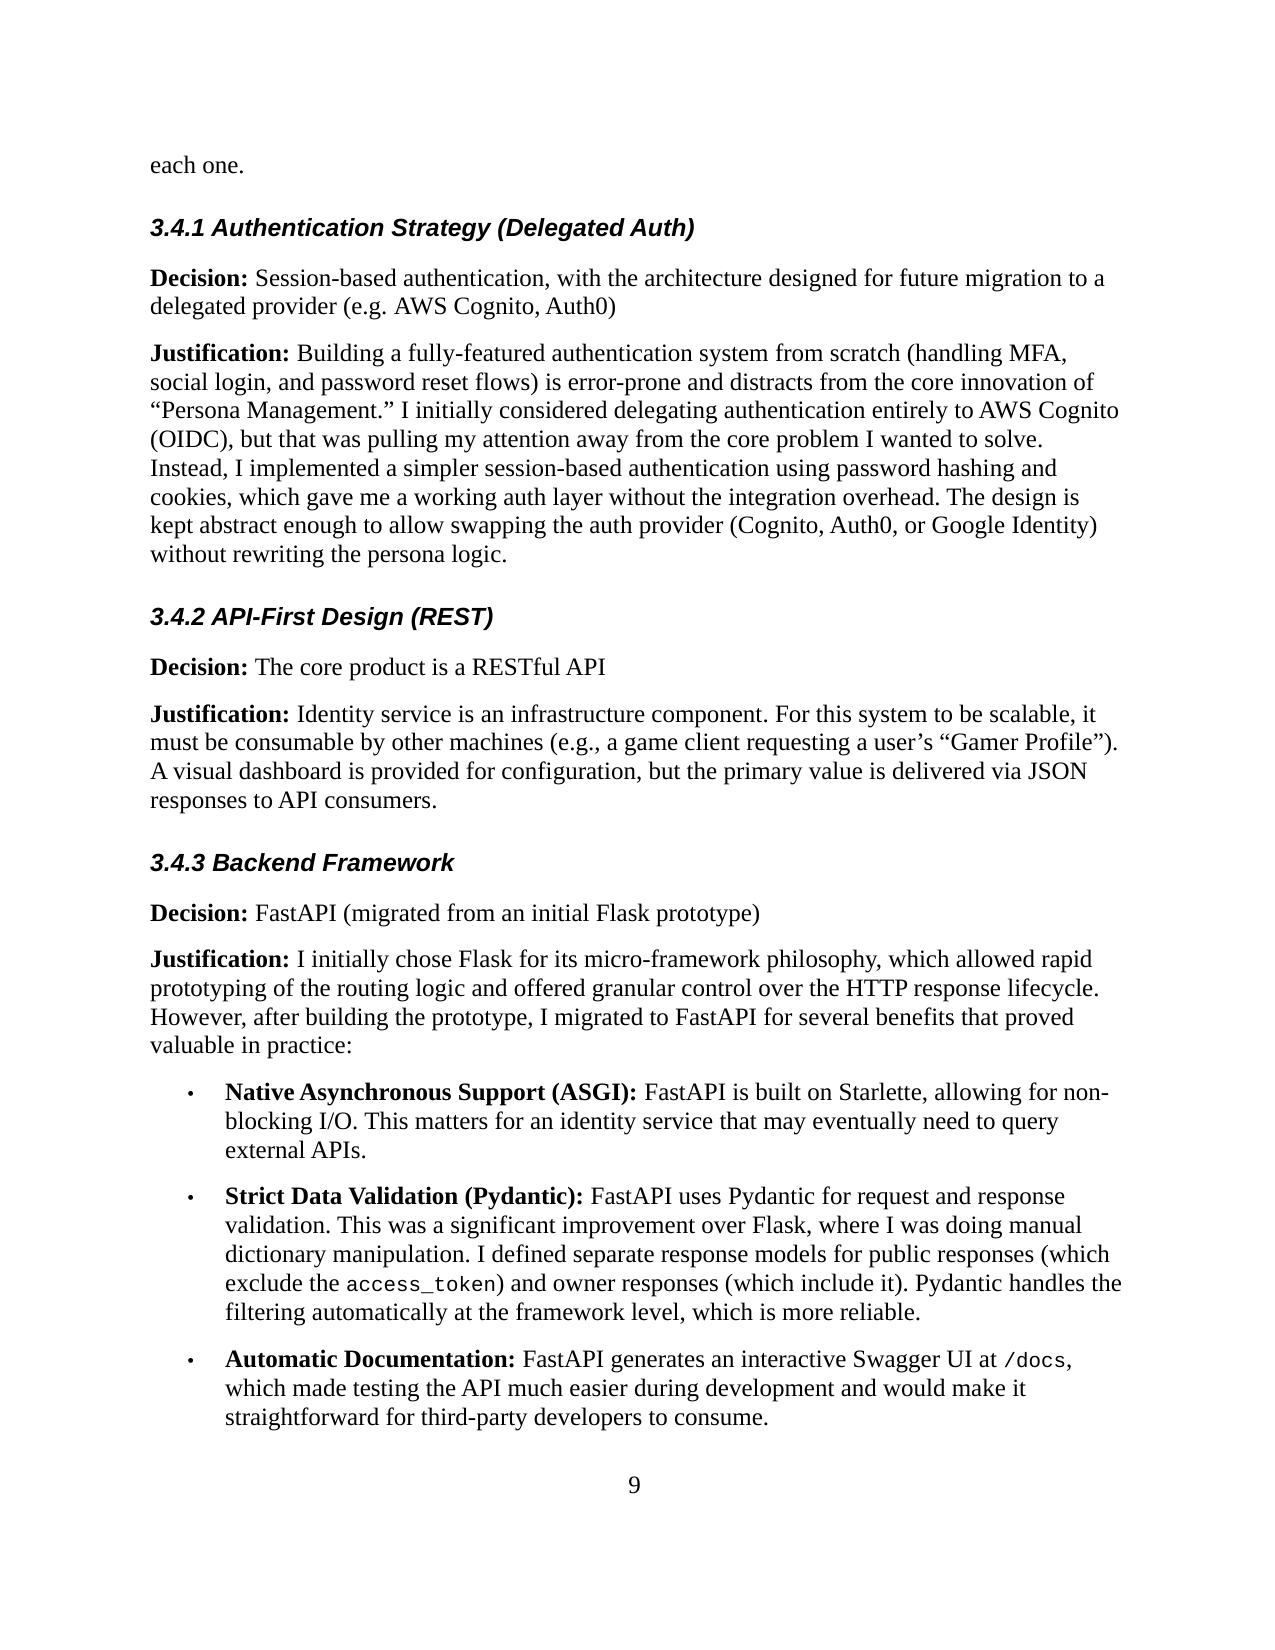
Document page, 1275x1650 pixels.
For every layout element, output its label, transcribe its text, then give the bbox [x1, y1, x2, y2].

list Strict Data Validation (Pydantic): FastAPI uses Pydantic for request and response validation. This was a significant improvement over Flask, where I was doing manual dictionary manipulation. I defined separate response models for public responses (which exclude the access_token) and owner responses (which include it). Pydantic handles the filtering automatically at the framework level, which is more reliable. [187, 1181, 1125, 1326]
subtitle 3.4.3 Backend Framework [150, 848, 1125, 876]
text Justification: Building a fully-featured authentication system from scratch (handling MFA, social login, and password reset flows) is error-prone and distracts from the core innovation of “Persona Management.” I initially considered delegating authentication entirely to AWS Cognito (OIDC), but that was pulling my attention away from the core problem I wanted to solve. Instead, I implemented a simpler session-based authentication using password hashing and cookies, which gave me a working auth layer without the integration overhead. The design is kept abstract enough to allow swapping the auth provider (Cognito, Auth0, or Google Identity) without rewriting the persona logic. [150, 338, 1125, 568]
text Decision: Session-based authentication, with the architecture designed for future migration to a delegated provider (e.g. AWS Cognito, Auth0) [150, 263, 1125, 320]
text Decision: FastAPI (migrated from an initial Flask prototype) [150, 898, 1125, 926]
list Automatic Documentation: FastAPI generates an interactive Swagger UI at /docs, which made testing the API much easier during development and would make it straightforward for third-party developers to consume. [187, 1344, 1125, 1431]
list Native Asynchronous Support (ASGI): FastAPI is built on Starlette, allowing for non-blocking I/O. This matters for an identity service that may eventually need to query external APIs. [187, 1077, 1125, 1163]
text Justification: Identity service is an infrastructure component. For this system to be scalable, it must be consumable by other machines (e.g., a game client requesting a user’s “Gamer Profile”). A visual dashboard is provided for configuration, but the primary value is delivered via JSON responses to API consumers. [150, 699, 1125, 814]
text Justification: I initially chose Flask for its micro-framework philosophy, which allowed rapid prototyping of the routing logic and offered granular control over the HTTP response lifecycle. However, after building the prototype, I migrated to FastAPI for several benefits that proved valuable in practice: [150, 944, 1125, 1059]
text each one. [150, 150, 1125, 179]
subtitle 3.4.1 Authentication Strategy (Delegated Auth) [150, 213, 1125, 241]
text Decision: The core product is a RESTful API [150, 652, 1125, 681]
subtitle 3.4.2 API-First Design (REST) [150, 602, 1125, 631]
